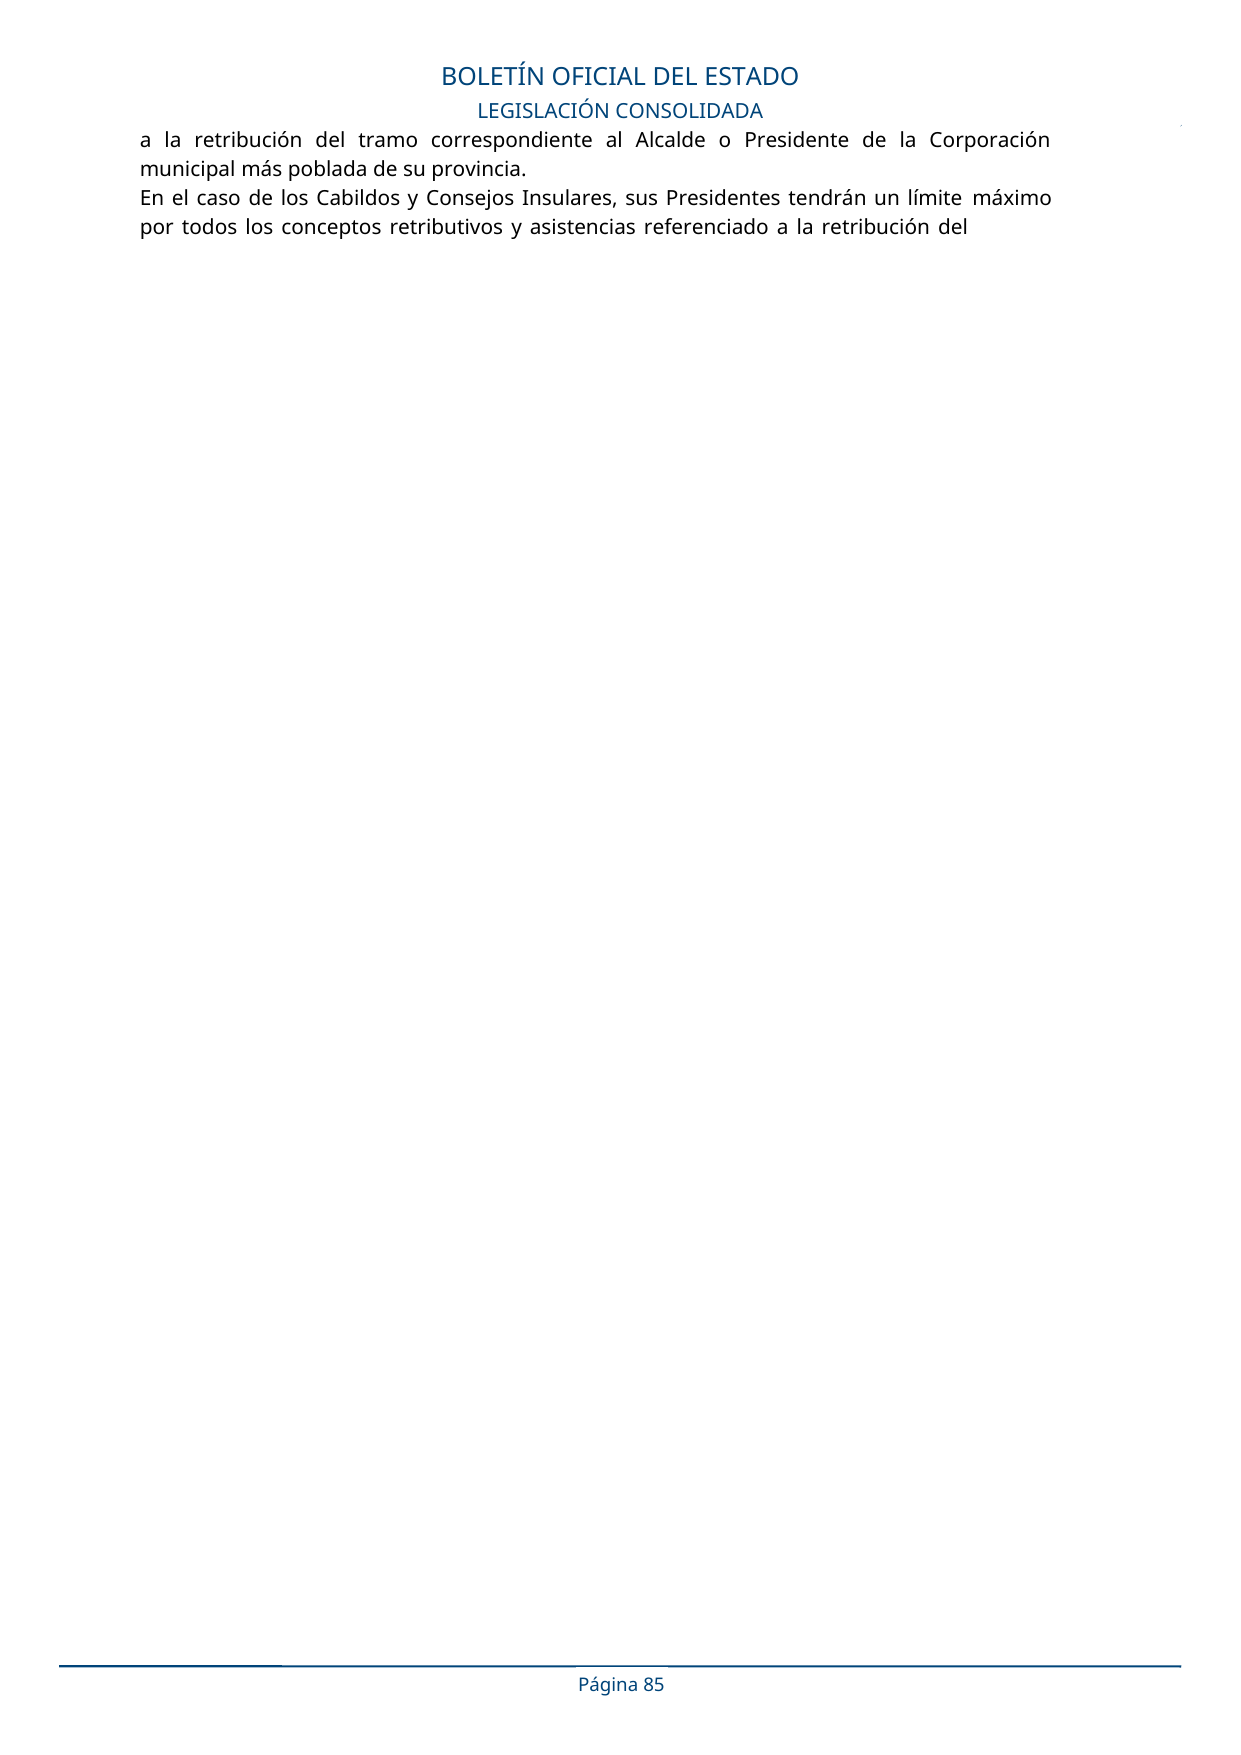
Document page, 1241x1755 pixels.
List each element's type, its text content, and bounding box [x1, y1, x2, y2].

list a la retribución del tramo correspondiente al Alcalde o Presidente de la Corporación municipal más poblada de su provincia. [139, 125, 1052, 182]
text En el caso de los Cabildos y Consejos Insulares, sus Presidentes tendrán un límite máximo por todos los conceptos retributivos y asistencias referenciado a la retribución del [139, 183, 1052, 241]
